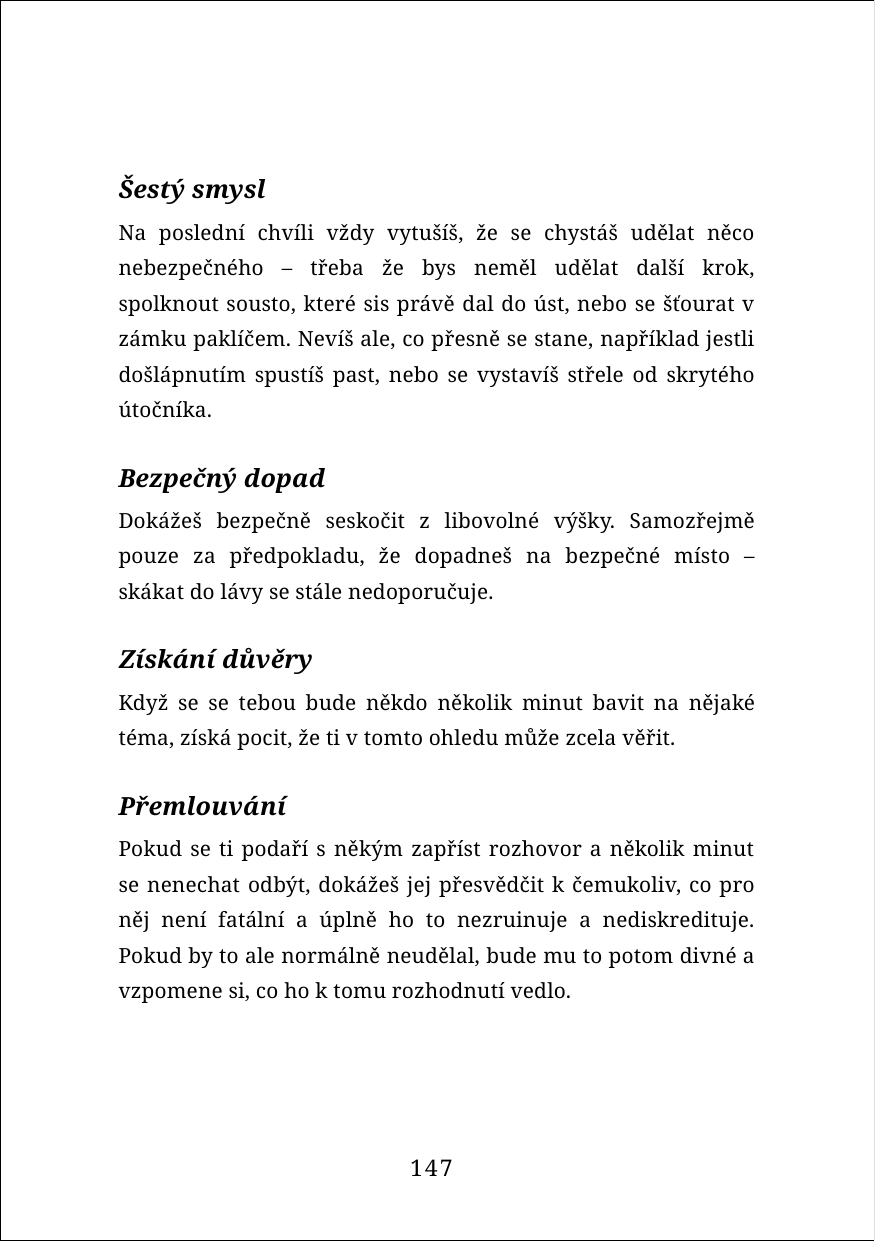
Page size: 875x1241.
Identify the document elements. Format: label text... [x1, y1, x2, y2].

text Dokážeš bezpečně seskočit z libovolné výšky. Samozřejmě pouze za předpokladu, že dopadneš na bezpečné místo – skákat do lávy se stále nedoporučuje. [118, 506, 756, 606]
subtitle Získání důvěry [118, 642, 756, 676]
subtitle Šestý smysl [118, 172, 756, 206]
text Když se se tebou bude někdo několik minut bavit na nějaké téma, získá pocit, že ti v tomto ohledu může zcela věřit. [118, 688, 756, 752]
subtitle Přemlouvání [118, 788, 756, 822]
subtitle Bezpečný dopad [118, 460, 756, 494]
text Pokud se ti podaří s někým zapříst rozhovor a několik minut se nenechat odbýt, dokážeš jej přesvědčit k čemukoliv, co pro něj není fatální a úplně ho to nezruinuje a nediskredituje. Pokud by to ale normálně neudělal, bude mu to potom divné a vzpomene si, co ho k tomu rozhodnutí vedlo. [118, 834, 756, 1005]
text Na poslední chvíli vždy vytušíš, že se chystáš udělat něco nebezpečného – třeba že bys neměl udělat další krok, spolknout sousto, které sis právě dal do úst, nebo se šťourat v zámku paklíčem. Nevíš ale, co přesně se stane, například jestli došlápnutím spustíš past, nebo se vystavíš střele od skrytého útočníka. [118, 218, 756, 424]
